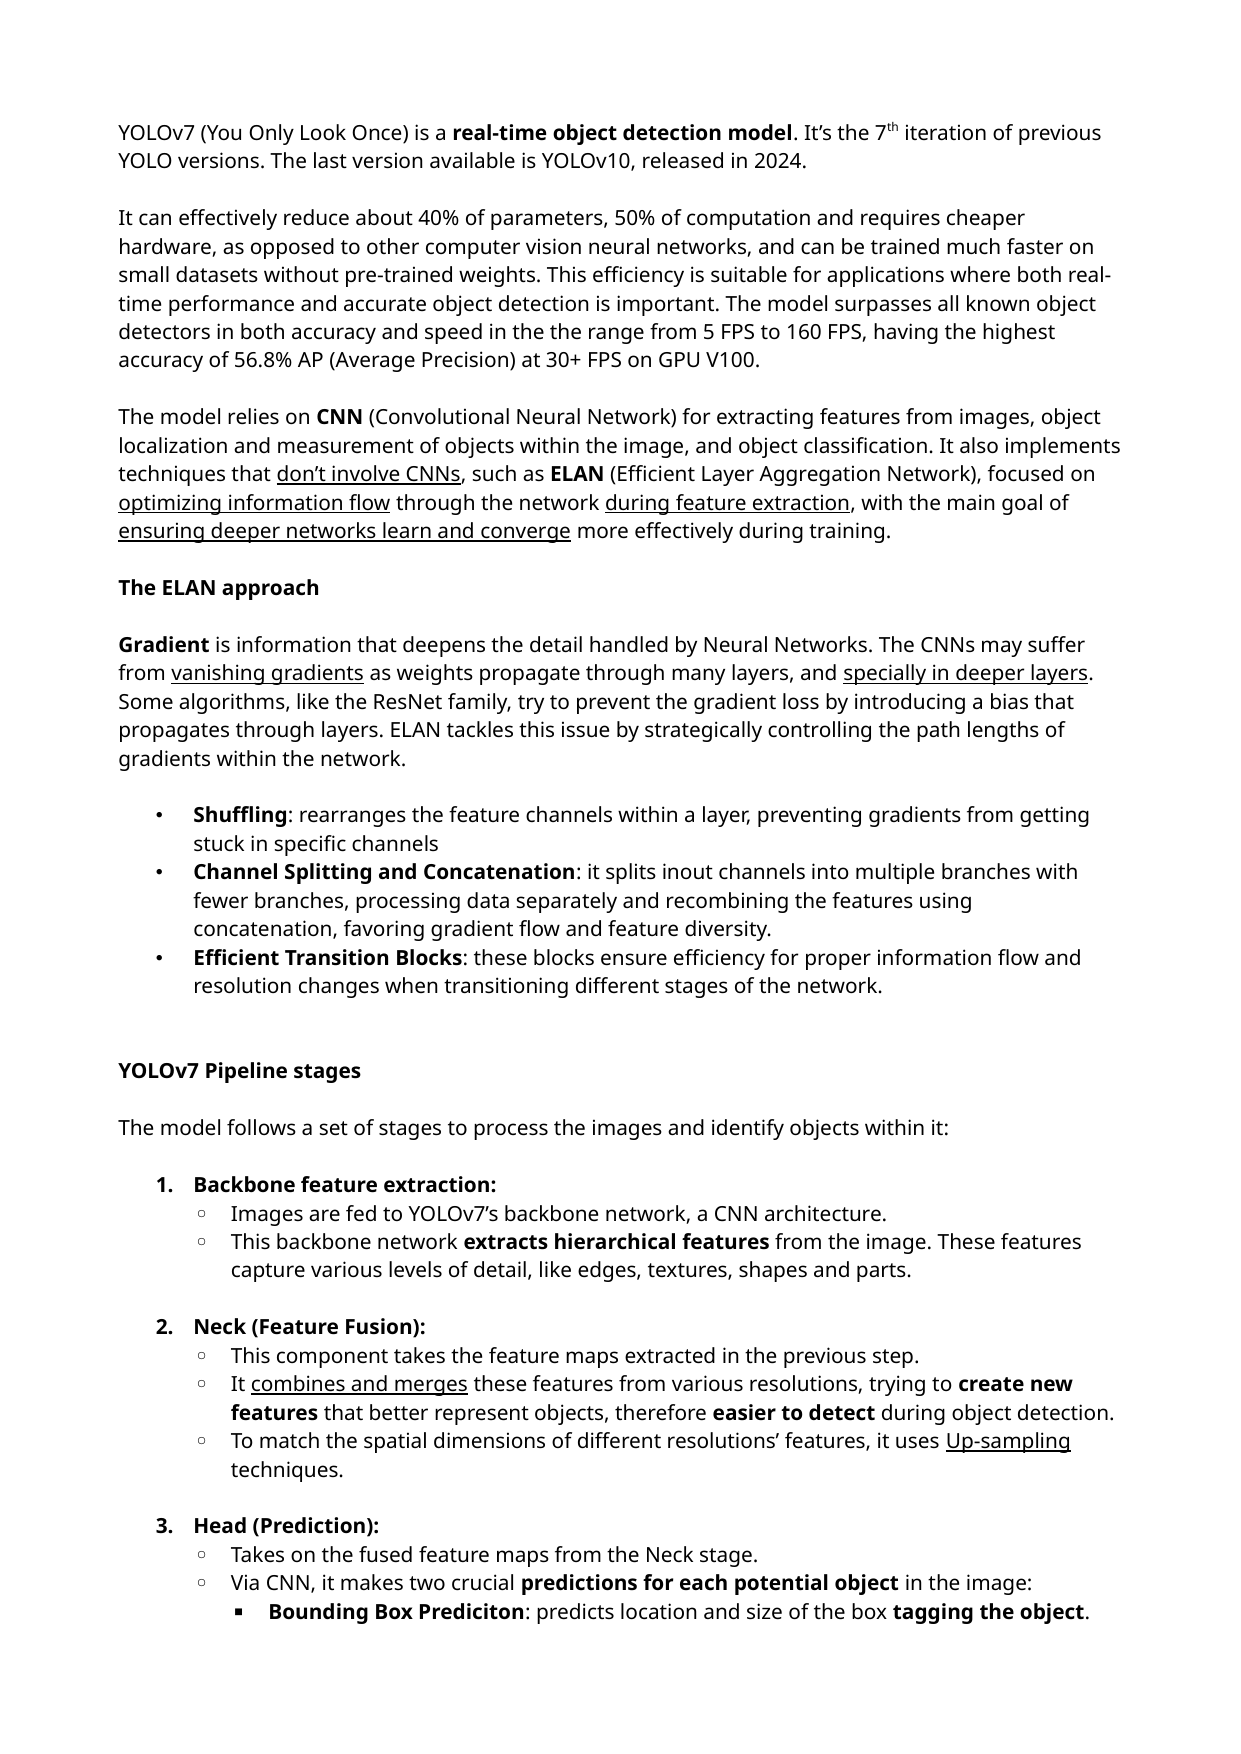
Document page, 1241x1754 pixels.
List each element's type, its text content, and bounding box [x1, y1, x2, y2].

list Images are fed to YOLOv7’s backbone network, a CNN architecture. [193, 1199, 1122, 1227]
text Gradient is information that deepens the detail handled by Neural Networks. The CNNs may suffer from vanishing gradients as weights propagate through many layers, and specially in deeper layers. Some algorithms, like the ResNet family, try to prevent the gradient loss by introducing a bias that propagates through layers. ELAN tackles this issue by strategically controlling the path lengths of gradients within the network. [118, 630, 1122, 772]
list Head (Prediction): [156, 1512, 1122, 1540]
list Neck (Feature Fusion): [156, 1312, 1122, 1341]
text YOLOv7 (You Only Look Once) is a real-time object detection model. It’s the 7th iteration of previous YOLO versions. The last version available is YOLOv10, released in 2024. [118, 118, 1122, 175]
text The model relies on CNN (Convolutional Neural Network) for extracting features from images, object localization and measurement of objects within the image, and object classification. It also implements techniques that don’t involve CNNs, such as ELAN (Efficient Layer Aggregation Network), focused on optimizing information flow through the network during feature extraction, with the main goal of ensuring deeper networks learn and converge more effectively during training. [118, 402, 1122, 545]
list It combines and merges these features from various resolutions, trying to create new features that better represent objects, therefore easier to detect during object detection. [193, 1369, 1122, 1426]
list Bounding Box Prediciton: predicts location and size of the box tagging the object. [231, 1597, 1122, 1625]
list To match the spatial dimensions of different resolutions’ features, it uses Up-sampling techniques. [193, 1426, 1122, 1483]
list Shuffling: rearranges the feature channels within a layer, preventing gradients from getting stuck in specific channels [156, 801, 1122, 857]
text YOLOv7 Pipeline stages [118, 1057, 1122, 1085]
text It can effectively reduce about 40% of parameters, 50% of computation and requires cheaper hardware, as opposed to other computer vision neural networks, and can be trained much faster on small datasets without pre-trained weights. This efficiency is suitable for applications where both real-time performance and accurate object detection is important. The model surpasses all known object detectors in both accuracy and speed in the the range from 5 FPS to 160 FPS, having the highest accuracy of 56.8% AP (Average Precision) at 30+ FPS on GPU V100. [118, 203, 1122, 374]
list Efficient Transition Blocks: these blocks ensure efficiency for proper information flow and resolution changes when transitioning different stages of the network. [156, 943, 1122, 1000]
list Channel Splitting and Concatenation: it splits inout channels into multiple branches with fewer branches, processing data separately and recombining the features using concatenation, favoring gradient flow and feature diversity. [156, 857, 1122, 943]
list Takes on the fused feature maps from the Neck stage. [193, 1540, 1122, 1568]
list Via CNN, it makes two crucial predictions for each potential object in the image: [193, 1568, 1122, 1597]
text The ELAN approach [118, 573, 1122, 602]
list Backbone feature extraction: [156, 1170, 1122, 1199]
text The model follows a set of stages to process the images and identify objects within it: [118, 1113, 1122, 1142]
list This backbone network extracts hierarchical features from the image. These features capture various levels of detail, like edges, textures, shapes and parts. [193, 1227, 1122, 1284]
list This component takes the feature maps extracted in the previous step. [193, 1341, 1122, 1369]
